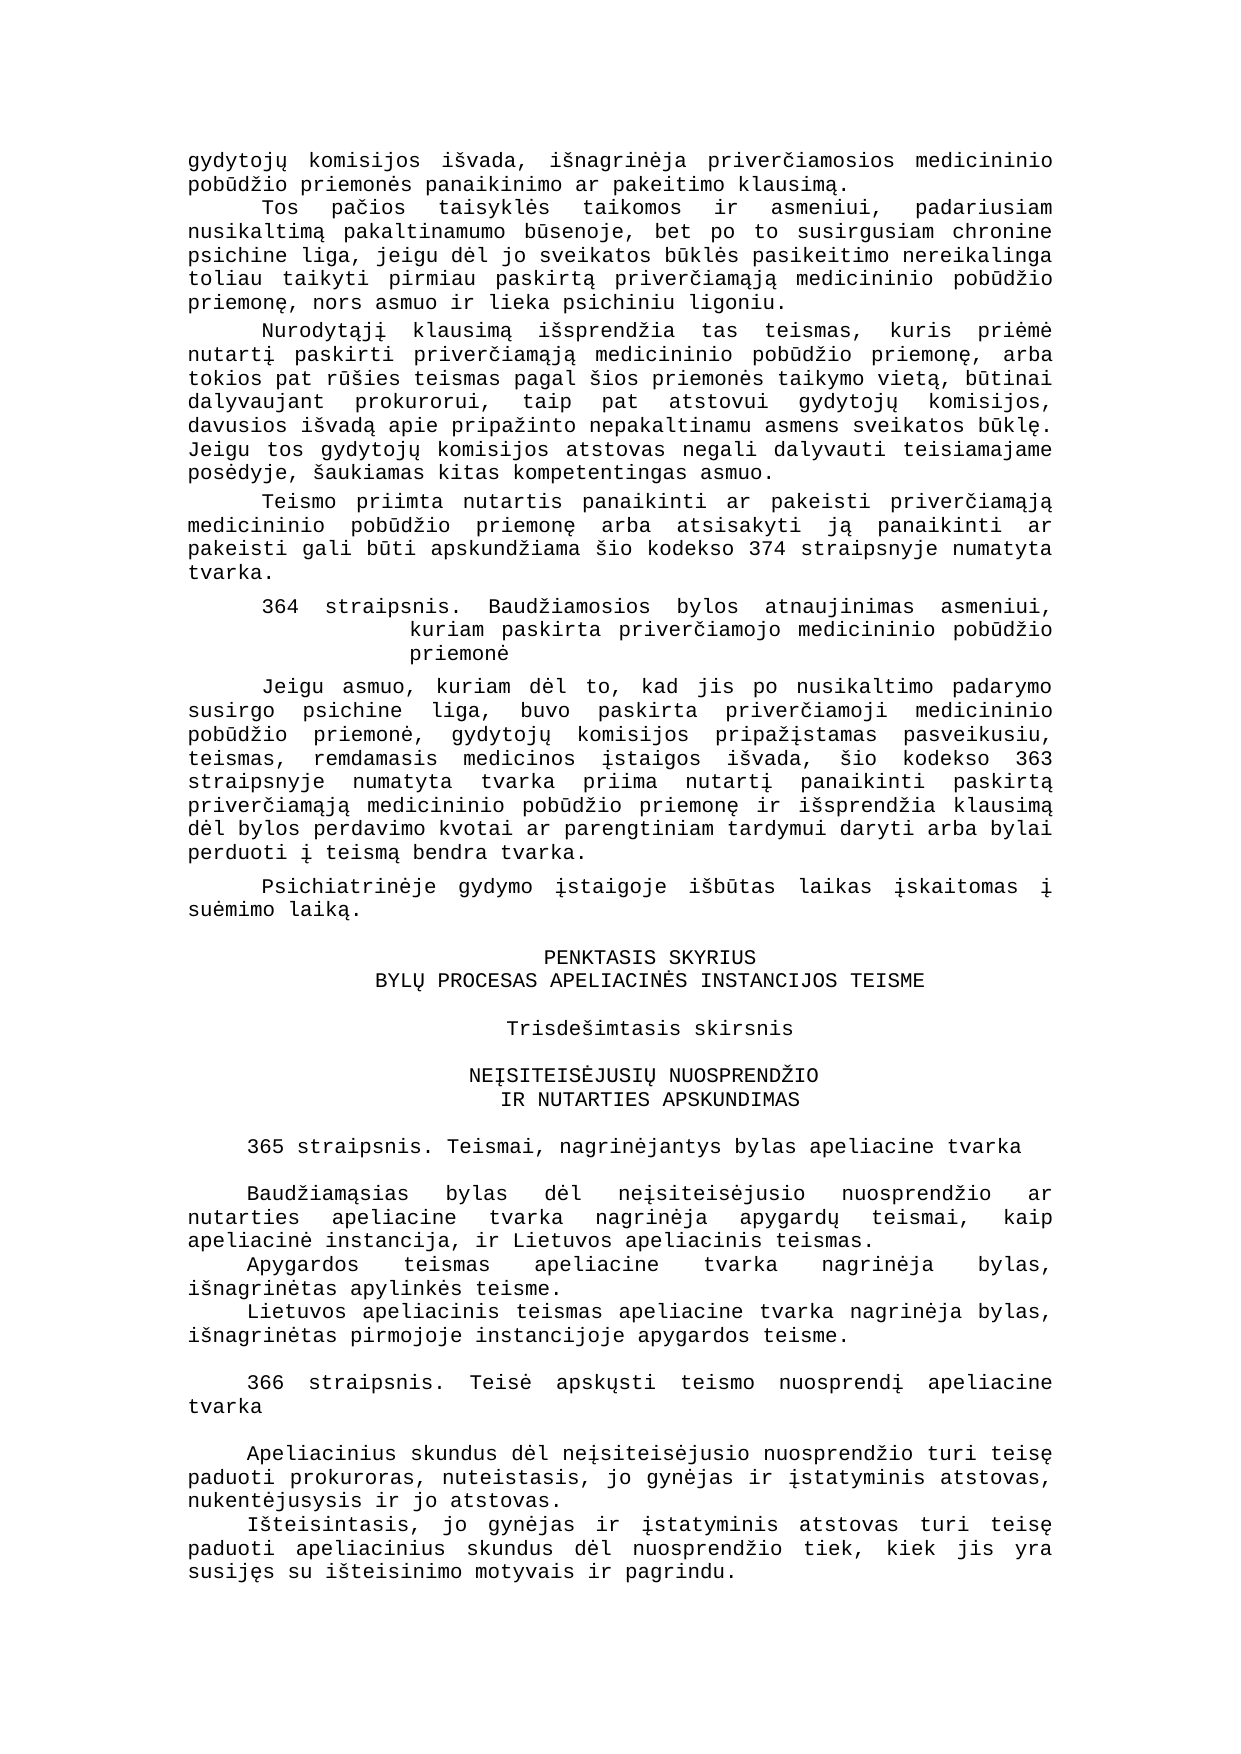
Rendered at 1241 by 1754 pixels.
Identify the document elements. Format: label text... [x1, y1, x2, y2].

text Apeliacinius skundus dėl neįsiteisėjusio nuosprendžio turi teisę paduoti prokuroras, nuteistasis, jo gynėjas ir įstatyminis atstovas, nukentėjusysis ir jo atstovas. [187, 1443, 1053, 1514]
text Tos pačios taisyklės taikomos ir asmeniui, padariusiam nusikaltimą pakaltinamumo būsenoje, bet po to susirgusiam chronine psichine liga, jeigu dėl jo sveikatos būklės pasikeitimo nereikalinga toliau taikyti pirmiau paskirtą priverčiamąją medicininio pobūdžio priemonę, nors asmuo ir lieka psichiniu ligoniu. [187, 197, 1053, 316]
text 365 straipsnis. Teismai, nagrinėjantys bylas apeliacine tvarka [187, 1136, 1053, 1159]
text NEĮSITEISĖJUSIŲ NUOSPRENDŽIO [187, 1065, 1053, 1088]
text Psichiatrinėje gydymo įstaigoje išbūtas laikas įskaitomas į suėmimo laiką. [187, 876, 1053, 923]
text 366 straipsnis. Teisė apskųsti teismo nuosprendį apeliacine tvarka [187, 1372, 1053, 1419]
text Teismo priimta nutartis panaikinti ar pakeisti priverčiamąją medicininio pobūdžio priemonę arba atsisakyti ją panaikinti ar pakeisti gali būti apskundžiama šio kodekso 374 straipsnyje numatyta tvarka. [187, 491, 1053, 586]
text IR NUTARTIES APSKUNDIMAS [187, 1088, 1053, 1112]
text Lietuvos apeliacinis teismas apeliacine tvarka nagrinėja bylas, išnagrinėtas pirmojoje instancijoje apygardos teisme. [187, 1301, 1053, 1349]
text Išteisintasis, jo gynėjas ir įstatyminis atstovas turi teisę paduoti apeliacinius skundus dėl nuosprendžio tiek, kiek jis yra susijęs su išteisinimo motyvais ir pagrindu. [187, 1514, 1053, 1585]
text BYLŲ PROCESAS APELIACINĖS INSTANCIJOS TEISME [187, 970, 1053, 994]
text Trisdešimtasis skirsnis [187, 1018, 1053, 1041]
text 364 straipsnis. Baudžiamosios bylos atnaujinimas asmeniui, kuriam paskirta priverčiamojo medicininio pobūdžio priemonė [261, 596, 1053, 667]
text Baudžiamąsias bylas dėl neįsiteisėjusio nuosprendžio ar nutarties apeliacine tvarka nagrinėja apygardų teismai, kaip apeliacinė instancija, ir Lietuvos apeliacinis teismas. [187, 1183, 1053, 1254]
text PENKTASIS SKYRIUS [187, 947, 1053, 970]
text Apygardos teismas apeliacine tvarka nagrinėja bylas, išnagrinėtas apylinkės teisme. [187, 1254, 1053, 1301]
text gydytojų komisijos išvada, išnagrinėja priverčiamosios medicininio pobūdžio priemonės panaikinimo ar pakeitimo klausimą. [187, 150, 1053, 197]
text Jeigu asmuo, kuriam dėl to, kad jis po nusikaltimo padarymo susirgo psichine liga, buvo paskirta priverčiamoji medicininio pobūdžio priemonė, gydytojų komisijos pripažįstamas pasveikusiu, teismas, remdamasis medicinos įstaigos išvada, šio kodekso 363 straipsnyje numatyta tvarka priima nutartį panaikinti paskirtą priverčiamąją medicininio pobūdžio priemonę ir išsprendžia klausimą dėl bylos perdavimo kvotai ar parengtiniam tardymui daryti arba bylai perduoti į teismą bendra tvarka. [187, 677, 1053, 866]
text Nurodytąjį klausimą išsprendžia tas teismas, kuris priėmė nutartį paskirti priverčiamąją medicininio pobūdžio priemonę, arba tokios pat rūšies teismas pagal šios priemonės taikymo vietą, būtinai dalyvaujant prokurorui, taip pat atstovui gydytojų komisijos, davusios išvadą apie pripažinto nepakaltinamu asmens sveikatos būklę. Jeigu tos gydytojų komisijos atstovas negali dalyvauti teisiamajame posėdyje, šaukiamas kitas kompetentingas asmuo. [187, 321, 1053, 486]
